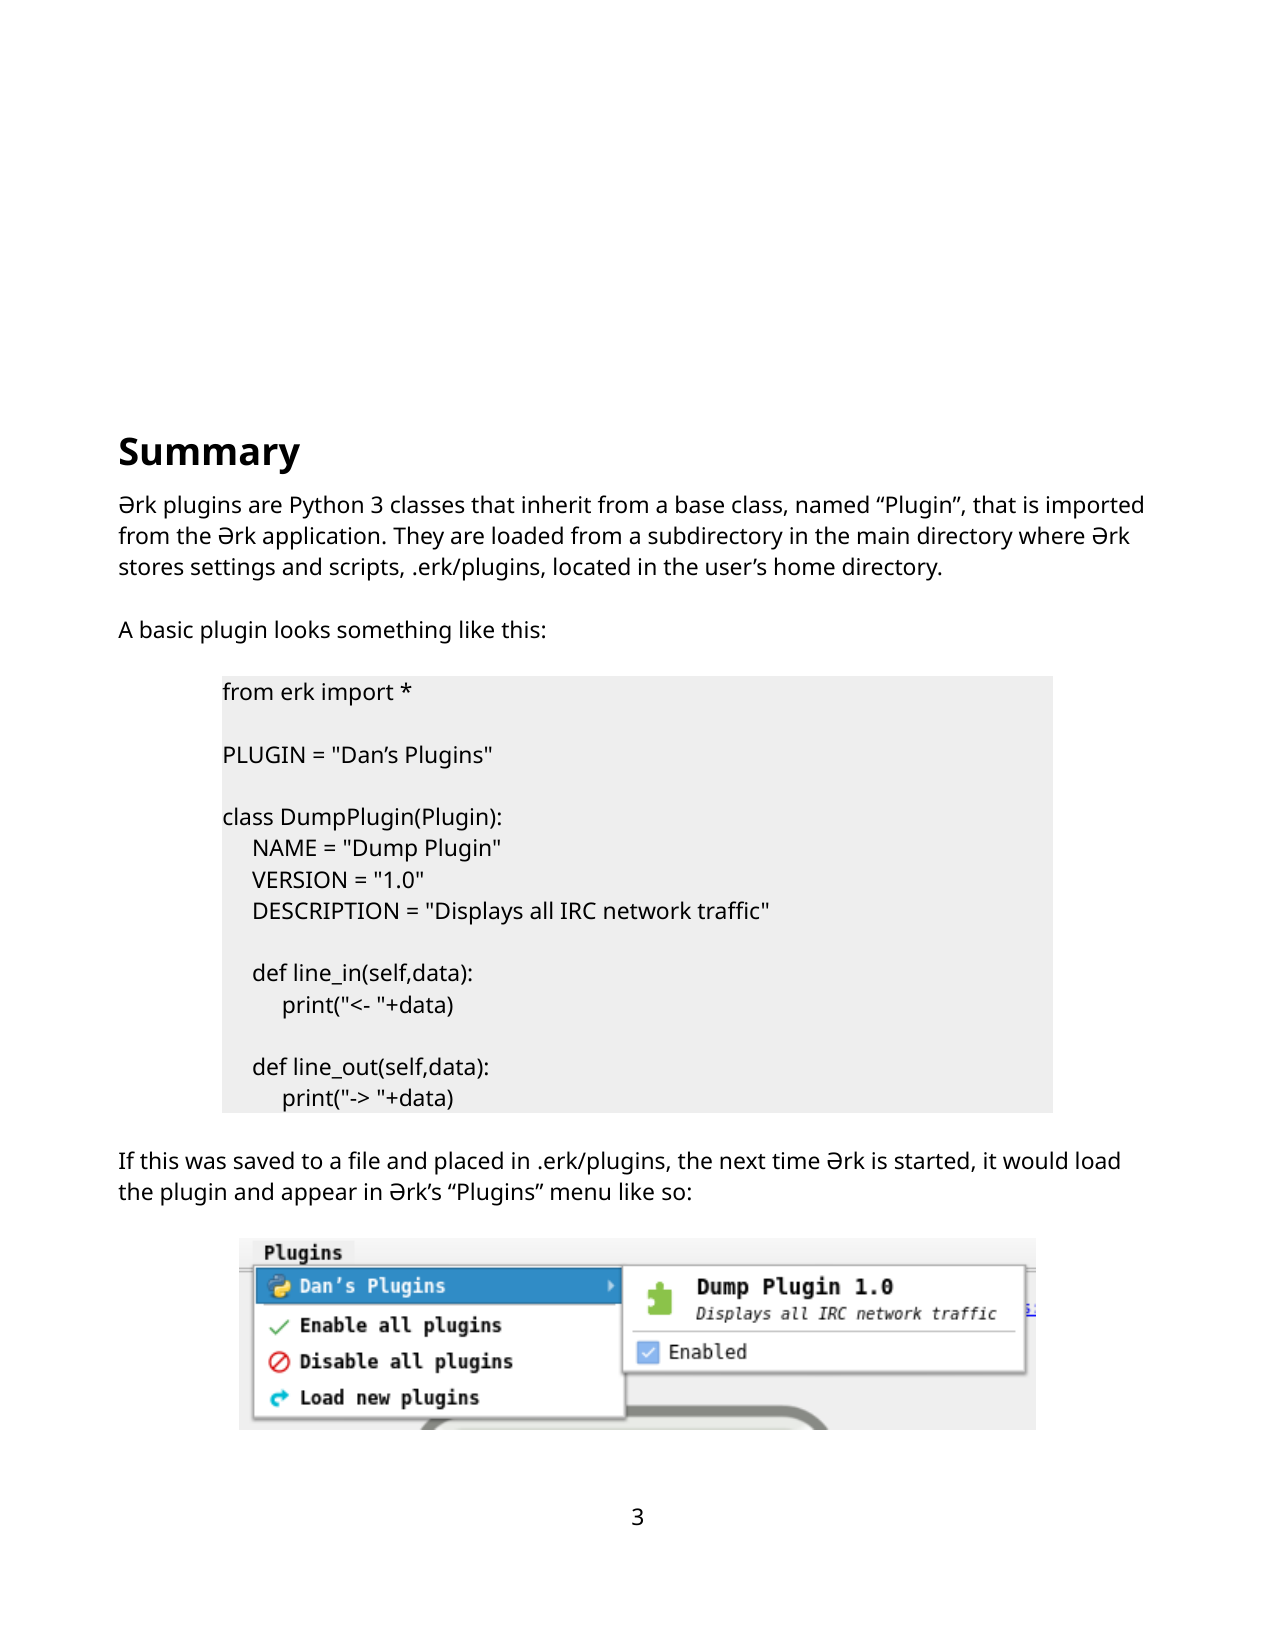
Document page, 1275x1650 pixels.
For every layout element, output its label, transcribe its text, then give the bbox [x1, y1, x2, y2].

picture [239, 1238, 1036, 1430]
text Ərk plugins are Python 3 classes that inherit from a base class, named “Plugin”, that is imported from the Ərk application. They are loaded from a subdirectory in the main directory where Ərk stores settings and scripts, .erk/plugins, located in the user’s home directory. [118, 488, 1157, 582]
text A basic plugin looks something like this: [118, 613, 1157, 645]
text If this was saved to a file and placed in .erk/plugins, the next time Ərk is started, it would load the plugin and appear in Ərk’s “Plugins” menu like so: [118, 1145, 1157, 1207]
subtitle Summary [118, 424, 1157, 476]
table_header from erk import * PLUGIN = "Dan’s Plugins" class DumpPlugin(Plugin): NAME = "Dump Plugin" VERSION = "1.0" DESCRIPTION = "Displays all IRC network traffic" def line_in(self,data): print("<- "+data) def line_out(self,data): print("-> "+data) [222, 676, 1053, 1113]
